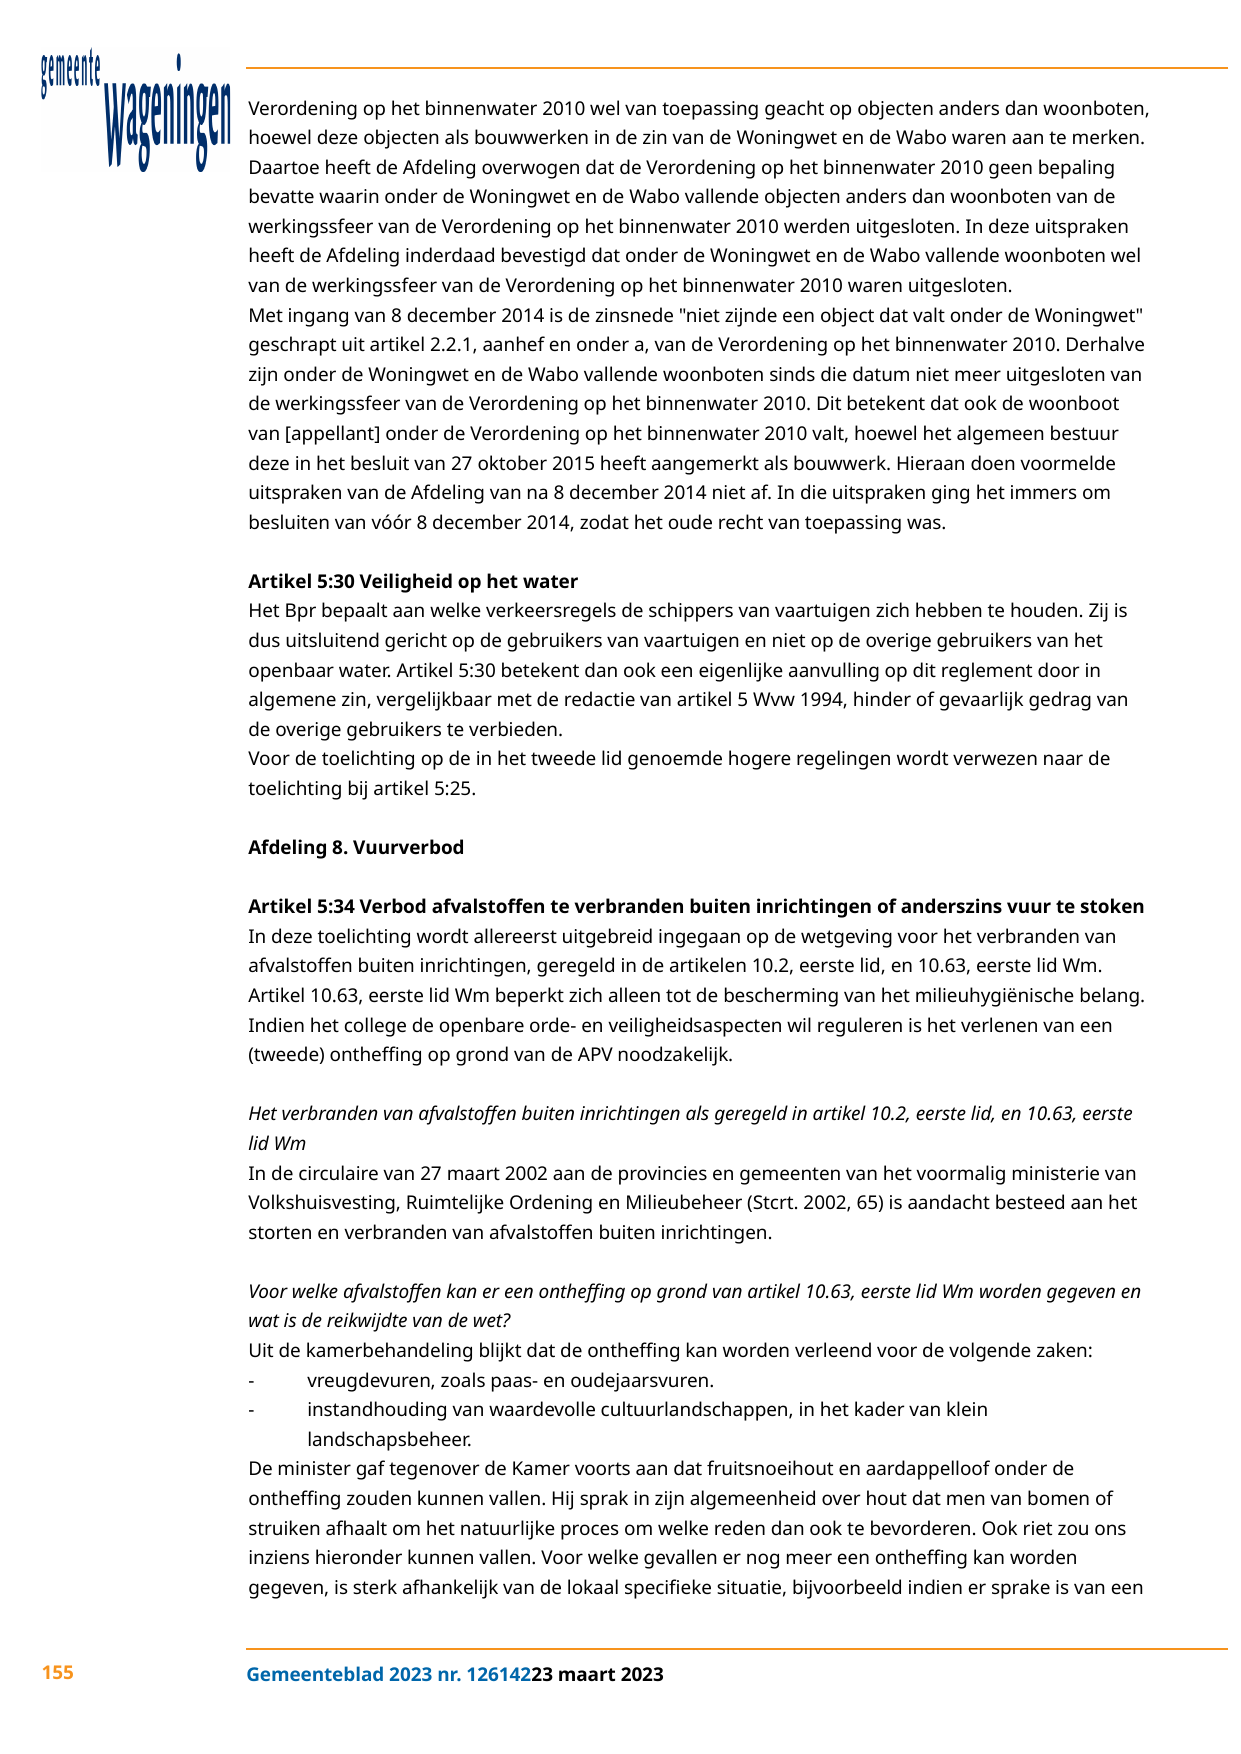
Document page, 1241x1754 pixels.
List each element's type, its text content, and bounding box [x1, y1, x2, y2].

text Het verbranden van afvalstoffen buiten inrichtingen als geregeld in artikel 10.2, eerste lid, en 10.63, eerste lid Wm [248, 1101, 1152, 1156]
text Artikel 5:30 Veiligheid op het water [248, 568, 1152, 594]
text Het Bpr bepaalt aan welke verkeersregels de schippers van vaartuigen zich hebben te houden. Zij is dus uitsluitend gericht op de gebruikers van vaartuigen en niet op de overige gebruikers van het openbaar water. Artikel 5:30 betekent dan ook een eigenlijke aanvulling op dit reglement door in algemene zin, vergelijkbaar met de redactie van artikel 5 Wvw 1994, hinder of gevaarlijk gedrag van de overige gebruikers te verbieden. [248, 598, 1152, 742]
text Artikel 5:34 Verbod afvalstoffen te verbranden buiten inrichtingen of anderszins vuur te stoken [248, 893, 1152, 919]
text In de circulaire van 27 maart 2002 aan de provincies en gemeenten van het voormalig ministerie van Volkshuisvesting, Ruimtelijke Ordening en Milieubeheer (Stcrt. 2002, 65) is aandacht besteed aan het storten en verbranden van afvalstoffen buiten inrichtingen. [248, 1160, 1152, 1245]
text De minister gaf tegenover de Kamer voorts aan dat fruitsnoeihout en aardappelloof onder de ontheffing zouden kunnen vallen. Hij sprak in zijn algemeenheid over hout dat men van bomen of struiken afhaalt om het natuurlijke proces om welke reden dan ook te bevorderen. Ook riet zou ons inziens hieronder kunnen vallen. Voor welke gevallen er nog meer een ontheffing kan worden gegeven, is sterk afhankelijk van de lokaal specifieke situatie, bijvoorbeeld indien er sprake is van een [248, 1456, 1152, 1600]
list vreugdevuren, zoals paas- en oudejaarsvuren. [248, 1367, 1152, 1393]
text Verordening op het binnenwater 2010 wel van toepassing geacht op objecten anders dan woonboten, hoewel deze objecten als bouwwerken in de zin van de Woningwet en de Wabo waren aan te merken. Daartoe heeft de Afdeling overwogen dat de Verordening op het binnenwater 2010 geen bepaling bevatte waarin onder de Woningwet en de Wabo vallende objecten anders dan woonboten van de werkingssfeer van de Verordening op het binnenwater 2010 werden uitgesloten. In deze uitspraken heeft de Afdeling inderdaad bevestigd dat onder de Woningwet en de Wabo vallende woonboten wel van de werkingssfeer van de Verordening op het binnenwater 2010 waren uitgesloten. [248, 95, 1152, 298]
text In deze toelichting wordt allereerst uitgebreid ingegaan op de wetgeving voor het verbranden van afvalstoffen buiten inrichtingen, geregeld in de artikelen 10.2, eerste lid, en 10.63, eerste lid Wm. [248, 923, 1152, 978]
text Uit de kamerbehandeling blijkt dat de ontheffing kan worden verleend voor de volgende zaken: [248, 1337, 1152, 1363]
text Afdeling 8. Vuurverbod [248, 834, 1152, 860]
text Met ingang van 8 december 2014 is de zinsnede "niet zijnde een object dat valt onder de Woningwet" geschrapt uit artikel 2.2.1, aanhef en onder a, van de Verordening op het binnenwater 2010. Derhalve zijn onder de Woningwet en de Wabo vallende woonboten sinds die datum niet meer uitgesloten van de werkingssfeer van de Verordening op het binnenwater 2010. Dit betekent dat ook de woonboot van [appellant] onder de Verordening op het binnenwater 2010 valt, hoewel het algemeen bestuur deze in het besluit van 27 oktober 2015 heeft aangemerkt als bouwwerk. Hieraan doen voormelde uitspraken van de Afdeling van na 8 december 2014 niet af. In die uitspraken ging het immers om besluiten van vóór 8 december 2014, zodat het oude recht van toepassing was. [248, 302, 1152, 535]
text Voor welke afvalstoffen kan er een ontheffing op grond van artikel 10.63, eerste lid Wm worden gegeven en wat is de reikwijdte van de wet? [248, 1278, 1152, 1333]
list instandhouding van waardevolle cultuurlandschappen, in het kader van klein landschapsbeheer. [248, 1396, 1152, 1452]
text Voor de toelichting op de in het tweede lid genoemde hogere regelingen wordt verwezen naar de toelichting bij artikel 5:25. [248, 746, 1152, 801]
picture [41, 47, 231, 172]
text Artikel 10.63, eerste lid Wm beperkt zich alleen tot de bescherming van het milieuhygiënische belang. Indien het college de openbare orde- en veiligheidsaspecten wil reguleren is het verlenen van een (tweede) ontheffing op grond van de APV noodzakelijk. [248, 982, 1152, 1067]
